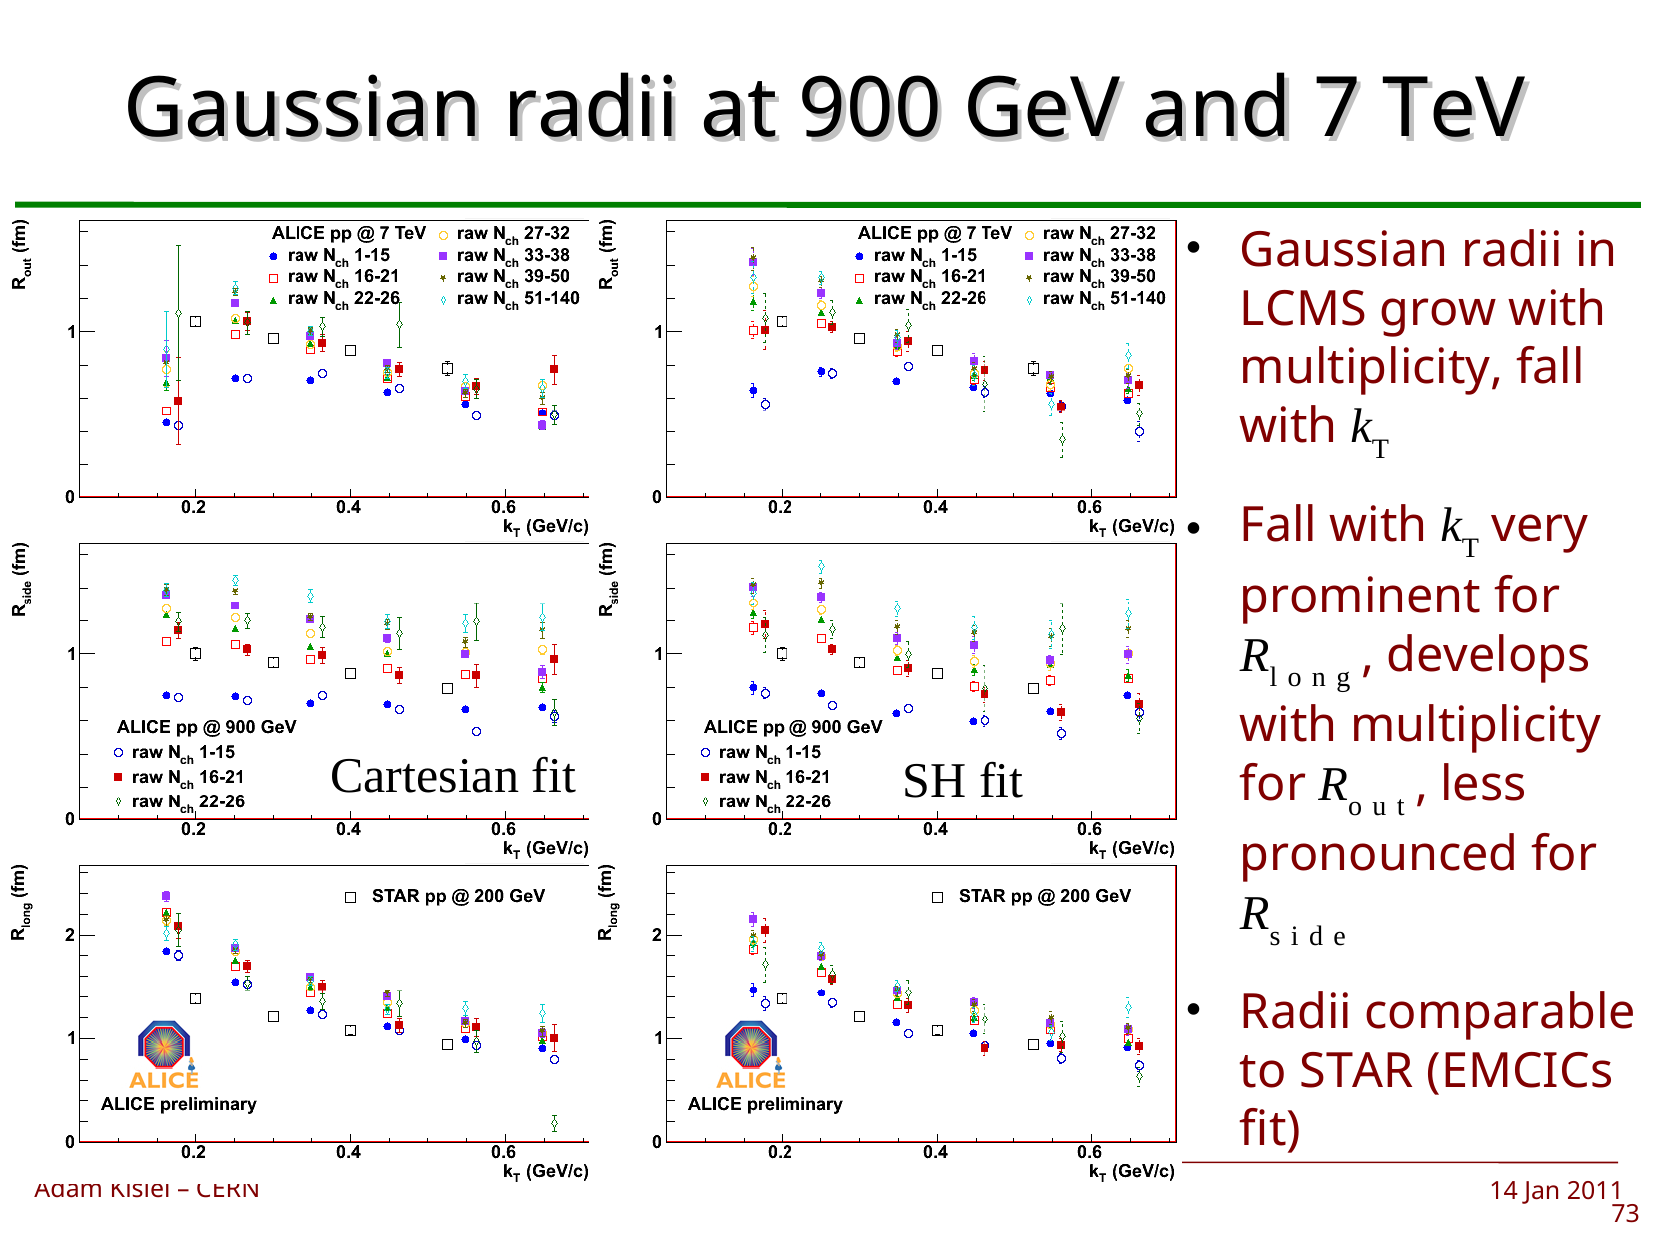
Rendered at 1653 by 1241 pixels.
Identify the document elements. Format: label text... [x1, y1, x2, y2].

text_box SH fit [888, 745, 1039, 817]
text_box Cartesian fit [315, 740, 592, 812]
picture [2, 217, 1182, 1184]
title Gaussian radii at 900 GeV and 7 TeV [119, 7, 1531, 200]
list Gaussian radii in LCMS grow with multiplicity, fall with kT Fall with kT very prominent for Rlong, develops with multiplicity for Rout, less pronounced for Rside Radii comparable to STAR (EMCICs fit) [1185, 217, 1644, 1164]
